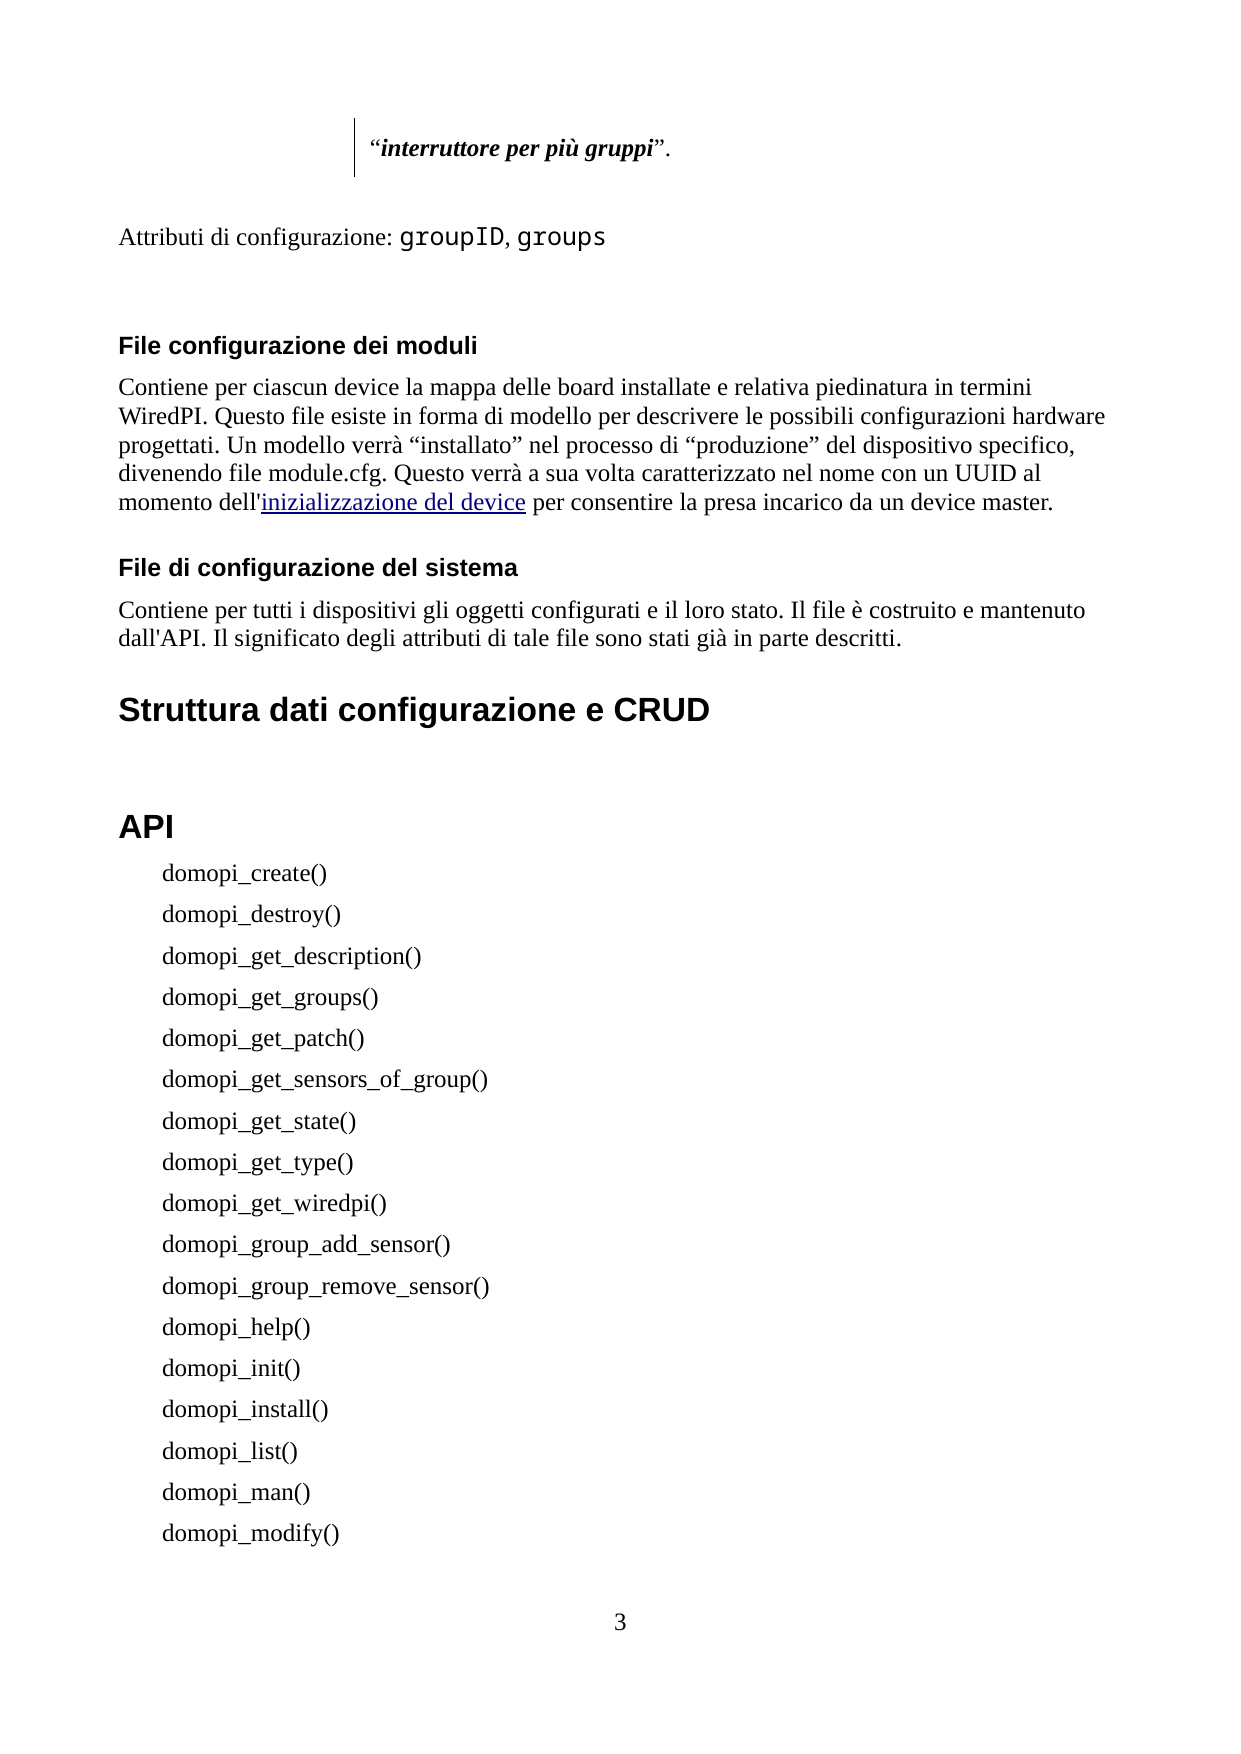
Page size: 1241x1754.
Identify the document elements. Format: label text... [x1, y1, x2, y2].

text domopi_get_sensors_of_group() [118, 1064, 1122, 1093]
text Contiene per ciascun device la mappa delle board installate e relativa piedinatura in termini WiredPI. Questo file esiste in forma di modello per descrivere le possibili configurazioni hardware progettati. Un modello verrà “installato” nel processo di “produzione” del dispositivo specifico, divenendo file module.cfg. Questo verrà a sua volta caratterizzato nel nome con un UUID al momento dell'inizializzazione del device per consentire la presa incarico da un device master. [118, 372, 1122, 516]
text domopi_get_type() [118, 1147, 1122, 1176]
text domopi_help() [118, 1312, 1122, 1341]
text domopi_group_add_sensor() [118, 1229, 1122, 1258]
subtitle Struttura dati configurazione e CRUD [118, 690, 1122, 728]
subtitle API [118, 807, 1122, 846]
subtitle File di configurazione del sistema [118, 553, 1122, 582]
text domopi_modify() [118, 1518, 1122, 1547]
text domopi_get_description() [118, 941, 1122, 969]
text “interruttore per più gruppi”. [355, 118, 1122, 177]
subtitle File configurazione dei moduli [118, 331, 1122, 360]
text domopi_init() [118, 1353, 1122, 1382]
text Attributi di configurazione: groupID, groups [118, 218, 1122, 252]
text domopi_group_remove_sensor() [118, 1271, 1122, 1299]
text domopi_destroy() [118, 899, 1122, 928]
text domopi_get_groups() [118, 982, 1122, 1011]
text domopi_get_patch() [118, 1023, 1122, 1052]
text domopi_create() [118, 858, 1122, 887]
text domopi_get_state() [118, 1106, 1122, 1134]
text domopi_install() [118, 1394, 1122, 1423]
text domopi_get_wiredpi() [118, 1188, 1122, 1217]
text Contiene per tutti i dispositivi gli oggetti configurati e il loro stato. Il file è costruito e mantenuto dall'API. Il significato degli attributi di tale file sono stati già in parte descritti. [118, 595, 1122, 652]
text domopi_man() [118, 1477, 1122, 1506]
text domopi_list() [118, 1436, 1122, 1464]
